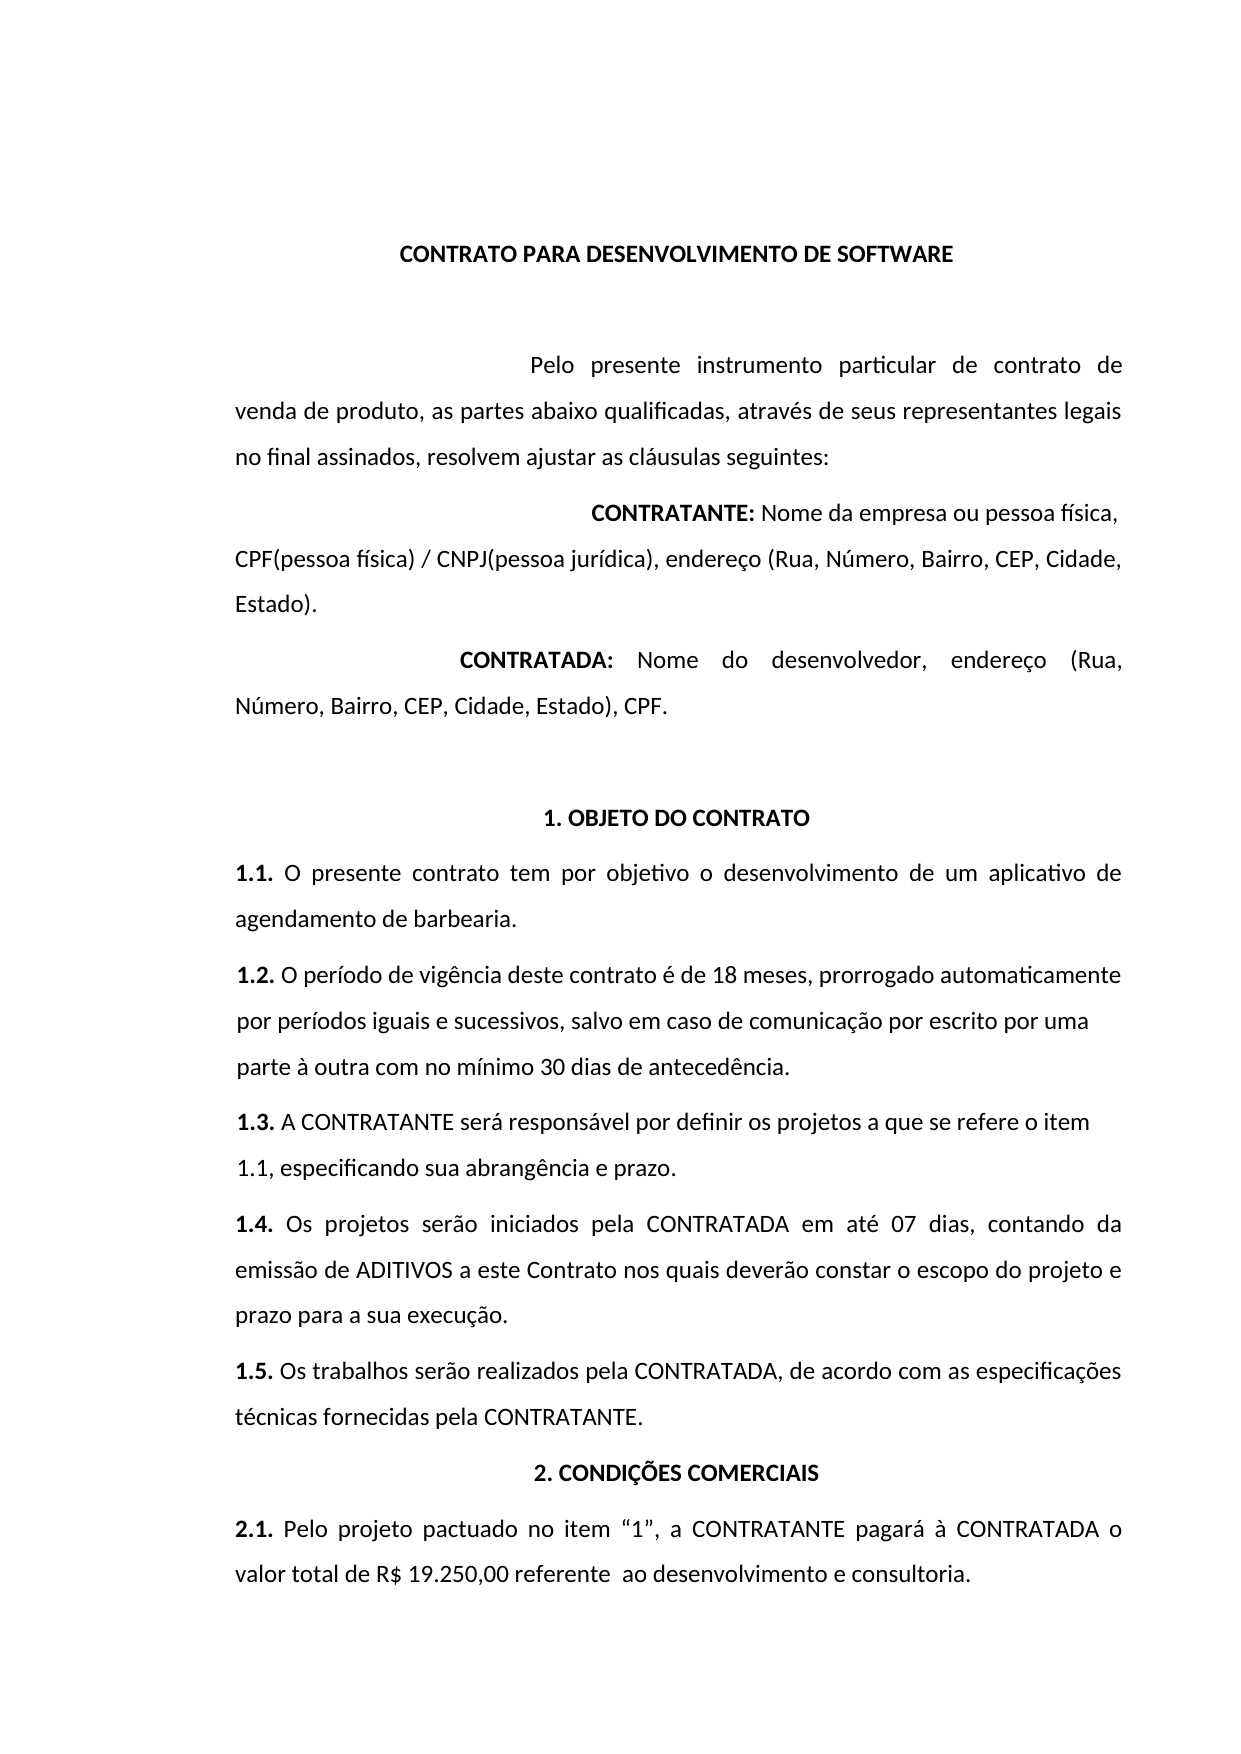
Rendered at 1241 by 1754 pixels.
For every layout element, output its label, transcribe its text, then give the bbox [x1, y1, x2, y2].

text 1.3. A CONTRATANTE será responsável por definir os projetos a que se refere o item 1.1, especificando sua abrangência e prazo. [236, 1107, 1123, 1183]
subtitle 2. CONDIÇÕES COMERCIAIS [236, 1457, 1122, 1488]
text 2.1. Pelo projeto pactuado no item “1”, a CONTRATANTE pagará à CONTRATADA o valor total de R$ 19.250,00 referente ao desenvolvimento e consultoria. [235, 1513, 1123, 1589]
text CPF(pessoa física) / CNPJ(pessoa jurídica), endereço (Rua, Número, Bairro, CEP, Cidade, Estado). [235, 543, 1123, 619]
subtitle CONTRATO PARA DESENVOLVIMENTO DE SOFTWARE [236, 238, 1122, 269]
text Pelo presente instrumento particular de contrato de venda de produto, as partes abaixo qualificadas, através de seus representantes legais no final assinados, resolvem ajustar as cláusulas seguintes: [235, 350, 1123, 472]
text CONTRATANTE: Nome da empresa ou pessoa física, [236, 497, 1124, 528]
text 1.4. Os projetos serão iniciados pela CONTRATADA em até 07 dias, contando da emissão de ADITIVOS a este Contrato nos quais deverão constar o escopo do projeto e prazo para a sua execução. [235, 1208, 1123, 1330]
text 1.2. O período de vigência deste contrato é de 18 meses, prorrogado automaticamente por períodos iguais e sucessivos, salvo em caso de comunicação por escrito por uma parte à outra com no mínimo 30 dias de antecedência. [236, 959, 1123, 1081]
text 1.1. O presente contrato tem por objetivo o desenvolvimento de um aplicativo de agendamento de barbearia. [235, 858, 1123, 934]
text 1.5. Os trabalhos serão realizados pela CONTRATADA, de acordo com as especificações técnicas fornecidas pela CONTRATANTE. [235, 1356, 1123, 1432]
text CONTRATADA: Nome do desenvolvedor, endereço (Rua, Número, Bairro, CEP, Cidade, Estado), CPF. [235, 644, 1123, 721]
subtitle 1. OBJETO DO CONTRATO [236, 802, 1122, 832]
